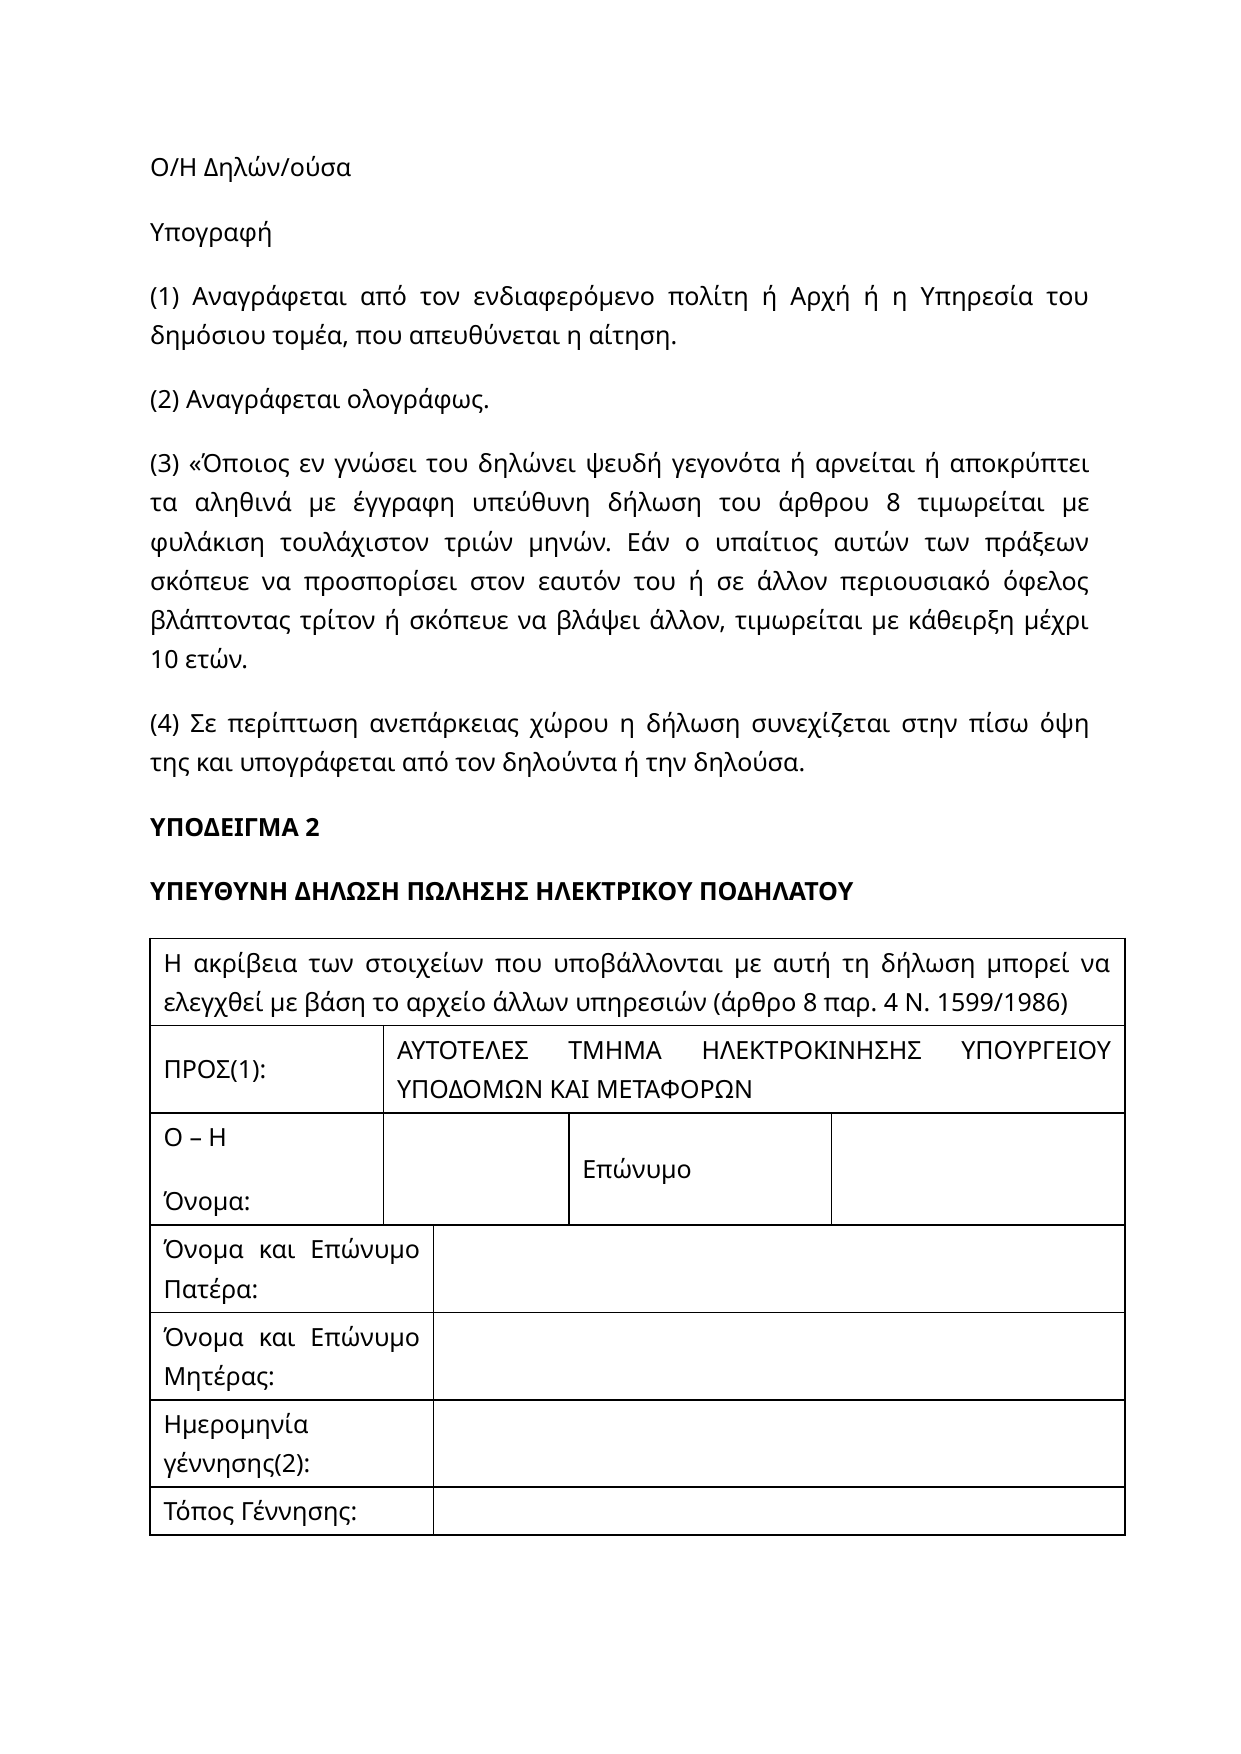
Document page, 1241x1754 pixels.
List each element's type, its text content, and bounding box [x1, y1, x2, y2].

table_cell [384, 1114, 568, 1224]
text (4) Σε περίπτωση ανεπάρκειας χώρου η δήλωση συνεχίζεται στην πίσω όψη της και υπογράφεται από τον δηλούντα ή την δηλούσα. [150, 706, 1090, 779]
table_cell Επώνυμο [570, 1114, 831, 1224]
text (1) Αναγράφεται από τον ενδιαφερόμενο πολίτη ή Αρχή ή η Υπηρεσία του δημόσιου τομέα, που απευθύνεται η αίτηση. [150, 278, 1090, 352]
table_cell Όνομα και Επώνυμο Μητέρας: [151, 1313, 433, 1399]
table_cell Ημερομηνία γέννησης(2): [151, 1401, 433, 1486]
text Υπογραφή [150, 214, 1090, 248]
table_cell [434, 1488, 1124, 1534]
text (3) «Όποιος εν γνώσει του δηλώνει ψευδή γεγονότα ή αρνείται ή αποκρύπτει τα αληθινά με έγγραφη υπεύθυνη δήλωση του άρθρου 8 τιμωρείται με φυλάκιση τουλάχιστον τριών μηνών. Εάν ο υπαίτιος αυτών των πράξεων σκόπευε να προσπορίσει στον εαυτόν του ή σε άλλον περιουσιακό όφελος βλάπτοντας τρίτον ή σκόπευε να βλάψει άλλον, τιμωρείται με κάθειρξη μέχρι 10 ετών. [150, 446, 1090, 676]
table_cell ΑΥΤΟΤΕΛΕΣ ΤΜΗΜΑ ΗΛΕΚΤΡΟΚΙΝΗΣΗΣ ΥΠΟΥΡΓΕΙΟΥ ΥΠΟΔΟΜΩΝ ΚΑΙ ΜΕΤΑΦΟΡΩΝ [384, 1026, 1124, 1112]
table_cell [434, 1401, 1124, 1486]
table_cell [434, 1226, 1124, 1312]
table_cell Ο – Η Όνομα: [151, 1114, 383, 1224]
table_cell [434, 1313, 1124, 1399]
table_cell Όνομα και Επώνυμο Πατέρα: [151, 1226, 433, 1312]
text Ο/H Δηλών/ούσα [150, 150, 1090, 184]
table_cell ΠΡΟΣ(1): [151, 1026, 383, 1112]
text ΥΠΕΥΘΥΝΗ ΔΗΛΩΣΗ ΠΩΛΗΣΗΣ ΗΛΕΚΤΡΙΚΟΥ ΠΟΔΗΛΑΤΟΥ [150, 873, 1090, 907]
table_cell Τόπος Γέννησης: [151, 1488, 433, 1534]
text ΥΠΟΔΕΙΓΜΑ 2 [150, 809, 1090, 843]
table_cell [832, 1114, 1124, 1224]
table_header Η ακρίβεια των στοιχείων που υποβάλλονται με αυτή τη δήλωση μπορεί να ελεγχθεί με βάση το αρχείο άλλων υπηρεσιών (άρθρο 8 παρ. 4 Ν. 1599/1986) [151, 939, 1124, 1025]
text (2) Αναγράφεται ολογράφως. [150, 382, 1090, 416]
